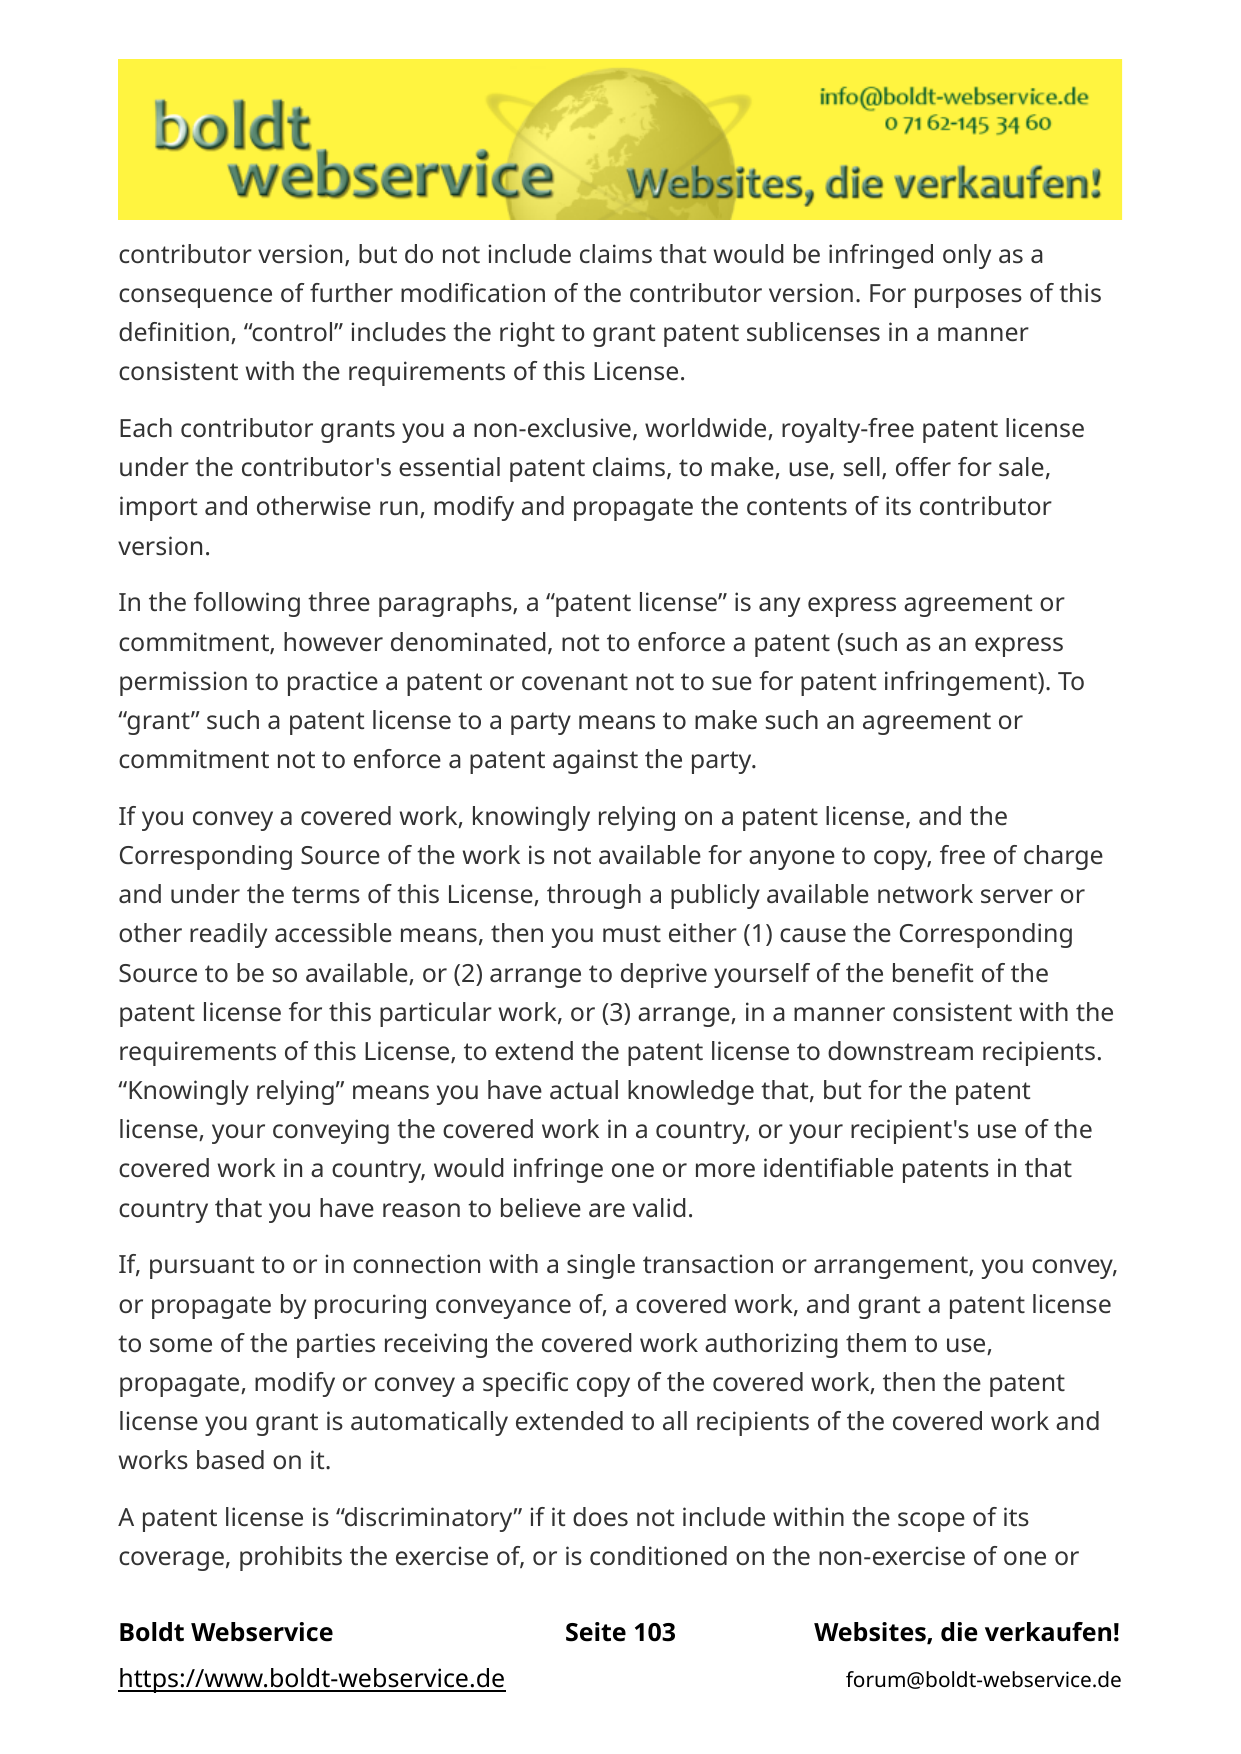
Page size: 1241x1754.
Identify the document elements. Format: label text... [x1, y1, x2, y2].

picture [118, 59, 1123, 220]
text If you convey a covered work, knowingly relying on a patent license, and the Corresponding Source of the work is not available for anyone to copy, free of charge and under the terms of this License, through a publicly available network server or other readily accessible means, then you must either (1) cause the Corresponding Source to be so available, or (2) arrange to deprive yourself of the benefit of the patent license for this particular work, or (3) arrange, in a manner consistent with the requirements of this License, to extend the patent license to downstream recipients. “Knowingly relying” means you have actual knowledge that, but for the patent license, your conveying the covered work in a country, or your recipient's use of the covered work in a country, would infringe one or more identifiable patents in that country that you have reason to believe are valid. [118, 798, 1122, 1224]
text A patent license is “discriminatory” if it does not include within the scope of its coverage, prohibits the exercise of, or is conditioned on the non-exercise of one or [118, 1500, 1122, 1573]
text In the following three paragraphs, a “patent license” is any express agreement or commitment, however denominated, not to enforce a patent (such as an express permission to practice a patent or covenant not to sue for patent infringement). To “grant” such a patent license to a party means to make such an agreement or commitment not to enforce a patent against the party. [118, 585, 1122, 776]
text Each contributor grants you a non-exclusive, worldwide, royalty-free patent license under the contributor's essential patent claims, to make, use, sell, offer for sale, import and otherwise run, modify and propagate the contents of its contributor version. [118, 411, 1122, 562]
text contributor version, but do not include claims that would be infringed only as a consequence of further modification of the contributor version. For purposes of this definition, “control” includes the right to grant patent sublicenses in a manner consistent with the requirements of this License. [118, 236, 1122, 388]
text If, pursuant to or in connection with a single transaction or arrangement, you convey, or propagate by procuring conveyance of, a covered work, and grant a patent license to some of the parties receiving the covered work authorizing them to use, propagate, modify or convey a specific copy of the covered work, then the patent license you grant is automatically extended to all recipients of the covered work and works based on it. [118, 1247, 1122, 1477]
